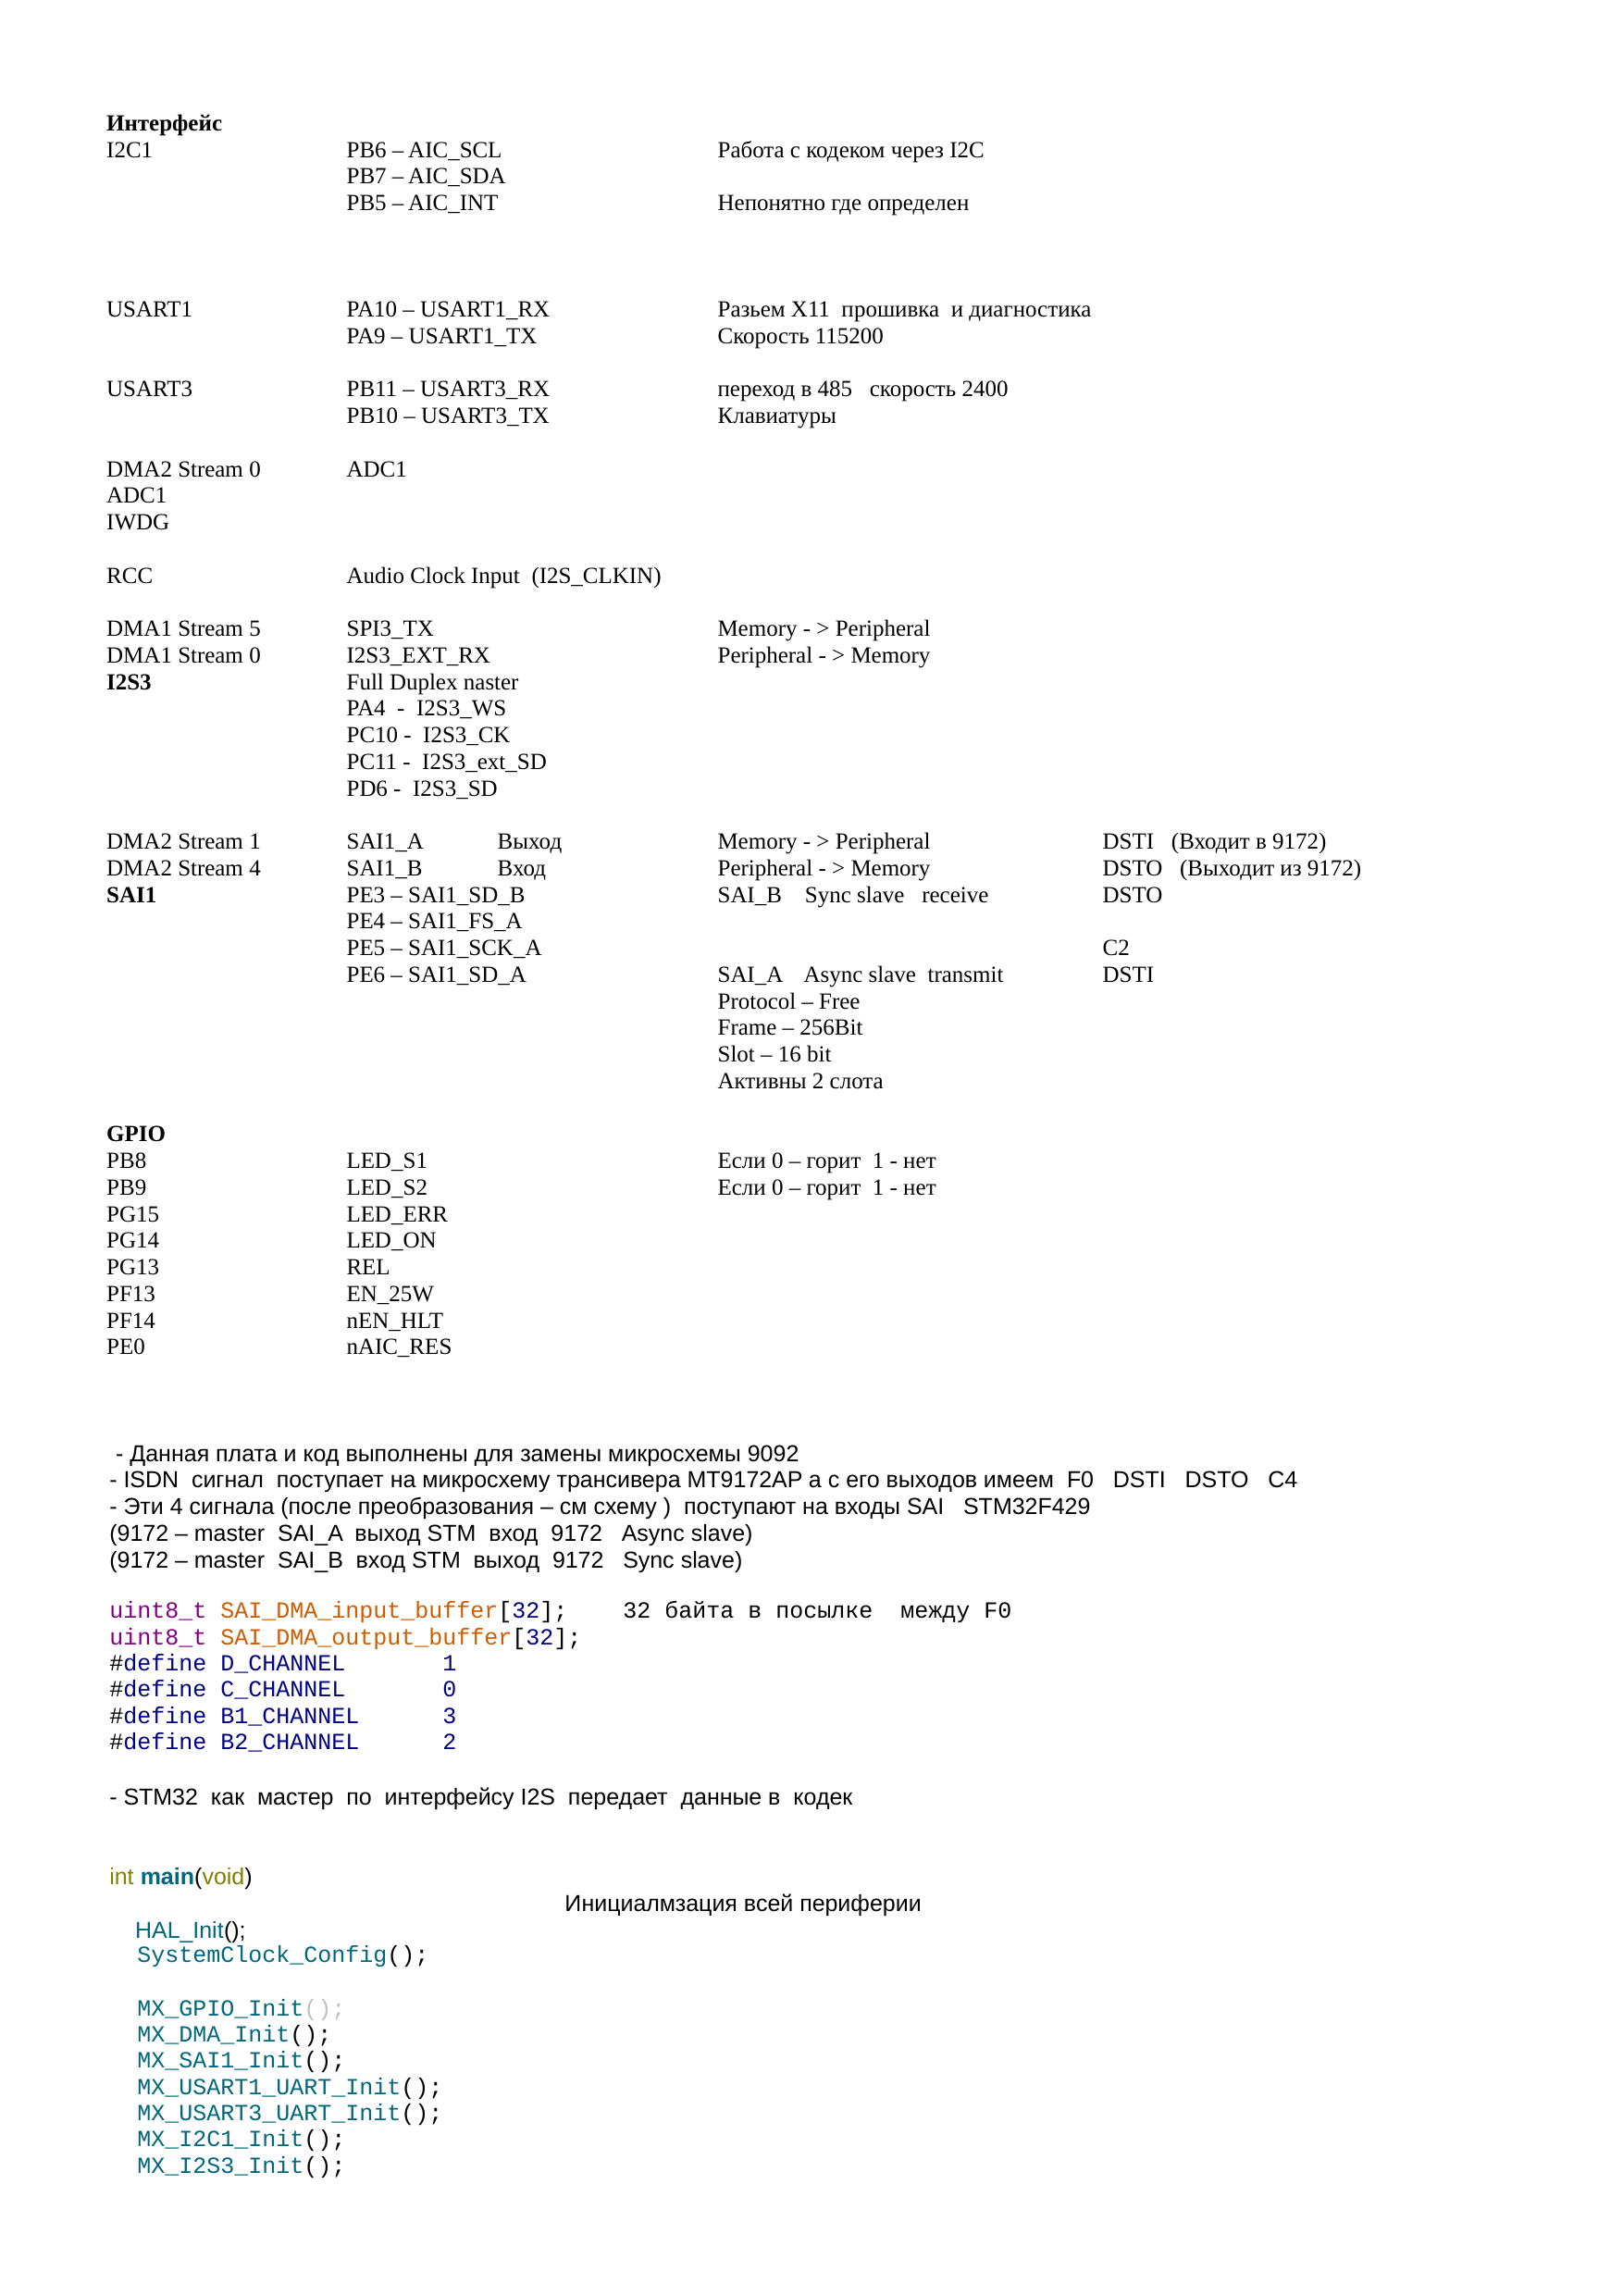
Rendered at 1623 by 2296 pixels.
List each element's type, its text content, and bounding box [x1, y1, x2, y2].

table_header [1099, 109, 1495, 136]
table_cell [714, 349, 1099, 376]
table_cell [343, 349, 714, 376]
table_cell [714, 1253, 1099, 1280]
table_cell [343, 1094, 714, 1121]
table_cell DMA2 Stream 1 [104, 827, 343, 854]
table_cell [343, 1359, 714, 1386]
table_cell [1099, 482, 1495, 508]
table_cell ADC1 [104, 482, 343, 508]
table_cell [104, 428, 343, 455]
table_cell Peripheral - > Memory [714, 641, 1099, 668]
table_cell [714, 535, 1099, 562]
table_cell PA9 – USART1_TX [343, 322, 714, 349]
table_cell [1099, 1173, 1495, 1200]
table_cell [1099, 136, 1495, 163]
table_cell [714, 1227, 1099, 1253]
table_cell [1099, 402, 1495, 428]
table_cell [104, 987, 343, 1014]
table_cell LED_ON [343, 1227, 714, 1253]
table_cell [104, 908, 343, 934]
table_cell [104, 242, 343, 269]
table_cell EN_25W [343, 1280, 714, 1307]
table_cell [343, 1014, 714, 1040]
table_cell DSTI [1099, 961, 1495, 987]
table_cell [714, 1200, 1099, 1227]
table_header [343, 109, 714, 136]
table_cell [1099, 589, 1495, 614]
table_cell [1099, 428, 1495, 455]
table_cell [714, 934, 1099, 961]
table_cell PD6 - I2S3_SD [343, 775, 714, 801]
table_cell PB6 – AIC_SCL [343, 136, 714, 163]
table_cell Если 0 – горит 1 - нет [714, 1173, 1099, 1200]
table_cell Full Duplex naster [343, 668, 714, 695]
table_cell [104, 1040, 343, 1067]
table_cell [714, 1094, 1099, 1121]
table_cell [1099, 1359, 1495, 1386]
text - Эти 4 сигнала (после преобразования – см схему ) поступают на входы SAI STM32F429 [109, 1493, 1514, 1520]
table_cell [714, 242, 1099, 269]
table_cell [1099, 1280, 1495, 1307]
table_cell [1099, 189, 1495, 216]
table_cell [104, 1359, 343, 1386]
table_cell Разьем X11 прошивка и диагностика [714, 295, 1099, 322]
table_cell [1099, 695, 1495, 721]
text uint8_t SAI_DMA_output_buffer[32]; [109, 1625, 1514, 1652]
table_cell [104, 775, 343, 801]
table_cell DSTI (Входит в 9172) [1099, 827, 1495, 854]
table_cell [343, 482, 714, 508]
table_cell [104, 402, 343, 428]
table_cell [1099, 508, 1495, 535]
text MX_GPIO_Init(); [109, 1996, 1514, 2023]
table_cell [343, 801, 714, 827]
table_cell [104, 269, 343, 295]
table_cell Memory - > Peripheral [714, 827, 1099, 854]
table_cell [104, 1094, 343, 1121]
table_cell DSTO (Выходит из 9172) [1099, 854, 1495, 881]
table_cell [1099, 455, 1495, 482]
table_cell Frame – 256Bit [714, 1014, 1099, 1040]
table_cell [714, 668, 1099, 695]
table_cell [1099, 322, 1495, 349]
table_cell [104, 589, 343, 614]
table_cell [1099, 614, 1495, 641]
table_cell [1099, 987, 1495, 1014]
table_cell USART1 [104, 295, 343, 322]
table_cell [714, 428, 1099, 455]
text - STM32 как мастер по интерфейсу I2S передает данные в кодек [109, 1783, 1514, 1810]
table_cell [1099, 1253, 1495, 1280]
table_cell [343, 269, 714, 295]
table_cell SPI3_TX [343, 614, 714, 641]
table_cell PF14 [104, 1307, 343, 1334]
table_cell LED_S2 [343, 1173, 714, 1200]
table_cell Работа с кодеком через I2C [714, 136, 1099, 163]
table_cell [104, 535, 343, 562]
table_cell LED_S1 [343, 1147, 714, 1173]
table_cell [104, 322, 343, 349]
table_cell PB8 [104, 1147, 343, 1173]
table_cell [1099, 1040, 1495, 1067]
table_cell [1099, 668, 1495, 695]
table_cell DSTO [1099, 881, 1495, 908]
table_cell [1099, 216, 1495, 242]
text - Данная плата и код выполнены для замены микросхемы 9092 [109, 1440, 1514, 1466]
table_cell [714, 1307, 1099, 1334]
table_cell [343, 535, 714, 562]
table_cell [1099, 242, 1495, 269]
table_cell [104, 801, 343, 827]
table_cell [714, 216, 1099, 242]
text int main(void) [109, 1863, 1514, 1890]
text HAL_Init(); [109, 1917, 1514, 1942]
table_cell DMA2 Stream 0 [104, 455, 343, 482]
table_cell [104, 189, 343, 216]
table_cell [714, 269, 1099, 295]
table_cell C2 [1099, 934, 1495, 961]
text MX_I2S3_Init(); [109, 2153, 1514, 2180]
table_cell [1099, 1067, 1495, 1094]
text #define B1_CHANNEL 3 [109, 1704, 1514, 1731]
table_cell [1099, 163, 1495, 189]
table_header Интерфейс [104, 109, 343, 136]
table_cell PE0 [104, 1334, 343, 1359]
table_cell LED_ERR [343, 1200, 714, 1227]
table_cell PA4 - I2S3_WS [343, 695, 714, 721]
table_cell [714, 562, 1099, 589]
text MX_DMA_Init(); [109, 2023, 1514, 2049]
table_cell [104, 695, 343, 721]
table_cell PG13 [104, 1253, 343, 1280]
table_cell PA10 – USART1_RX [343, 295, 714, 322]
table_cell [714, 482, 1099, 508]
table_cell [714, 1359, 1099, 1386]
table_cell [104, 961, 343, 987]
table_cell PG15 [104, 1200, 343, 1227]
table_cell [343, 1121, 714, 1147]
table_cell PE3 – SAI1_SD_B [343, 881, 714, 908]
table_cell [1099, 1200, 1495, 1227]
table_cell [343, 987, 714, 1014]
table_cell [1099, 1094, 1495, 1121]
table_cell [1099, 535, 1495, 562]
table_cell [1099, 1386, 1495, 1413]
table_cell Audio Clock Input (I2S_CLKIN) [343, 562, 714, 589]
table_cell [714, 1121, 1099, 1147]
table_cell [1099, 908, 1495, 934]
table_cell PG14 [104, 1227, 343, 1253]
table_cell PE6 – SAI1_SD_A [343, 961, 714, 987]
table_cell Клавиатуры [714, 402, 1099, 428]
table_cell DMA1 Stream 0 [104, 641, 343, 668]
table_cell PB11 – USART3_RX [343, 376, 714, 402]
table_cell PB5 – AIC_INT [343, 189, 714, 216]
table_cell [714, 775, 1099, 801]
text (9172 – master SAI_B вход STM выход 9172 Sync slave) [109, 1546, 1514, 1572]
table_cell Protocol – Free [714, 987, 1099, 1014]
table_cell [104, 163, 343, 189]
table_cell [714, 455, 1099, 482]
table_cell USART3 [104, 376, 343, 402]
table_cell [714, 801, 1099, 827]
table_cell [1099, 376, 1495, 402]
table_cell [1099, 1147, 1495, 1173]
table_cell Memory - > Peripheral [714, 614, 1099, 641]
table_cell SAI_B Sync slave receive [714, 881, 1099, 908]
table_cell [104, 1386, 343, 1413]
table_cell [714, 1386, 1099, 1413]
table_cell [714, 721, 1099, 748]
table_cell [1099, 721, 1495, 748]
text MX_USART1_UART_Init(); [109, 2075, 1514, 2102]
table_cell PB9 [104, 1173, 343, 1200]
table_cell PE4 – SAI1_FS_A [343, 908, 714, 934]
table_cell [104, 721, 343, 748]
table_cell [1099, 1334, 1495, 1359]
table_cell [104, 748, 343, 775]
table_cell [714, 1280, 1099, 1307]
table_cell переход в 485 скорость 2400 [714, 376, 1099, 402]
text #define C_CHANNEL 0 [109, 1678, 1514, 1704]
table_cell DMA2 Stream 4 [104, 854, 343, 881]
table_cell DMA1 Stream 5 [104, 614, 343, 641]
table_cell [714, 1334, 1099, 1359]
table_cell [1099, 295, 1495, 322]
text SystemClock_Config(); [109, 1942, 1514, 1969]
table_cell [104, 216, 343, 242]
table_cell PC11 - I2S3_ext_SD [343, 748, 714, 775]
text MX_USART3_UART_Init(); [109, 2102, 1514, 2128]
table_cell I2C1 [104, 136, 343, 163]
table_cell PE5 – SAI1_SCK_A [343, 934, 714, 961]
table_cell [714, 163, 1099, 189]
text - ISDN сигнал поступает на микросхему трансивера MT9172AP а с его выходов имеем F0 DSTI DSTO C4 [109, 1466, 1514, 1493]
table_cell [1099, 269, 1495, 295]
text (9172 – master SAI_A выход STM вход 9172 Async slave) [109, 1520, 1514, 1546]
table_cell [1099, 748, 1495, 775]
table_cell GPIO [104, 1121, 343, 1147]
table_cell SAI1_A Выход [343, 827, 714, 854]
table_cell Непонятно где определен [714, 189, 1099, 216]
table_cell [104, 349, 343, 376]
table_cell [104, 1014, 343, 1040]
table_cell PC10 - I2S3_CK [343, 721, 714, 748]
table_cell [343, 242, 714, 269]
text MX_SAI1_Init(); [109, 2049, 1514, 2075]
table_cell PF13 [104, 1280, 343, 1307]
table_cell [343, 216, 714, 242]
table_cell [714, 908, 1099, 934]
table_cell [343, 428, 714, 455]
table_cell SAI_A Async slave transmit [714, 961, 1099, 987]
table_cell nAIC_RES [343, 1334, 714, 1359]
table_header [714, 109, 1099, 136]
table_cell [1099, 775, 1495, 801]
text #define B2_CHANNEL 2 [109, 1731, 1514, 1756]
table_cell [1099, 641, 1495, 668]
table_cell [104, 934, 343, 961]
table_cell [1099, 349, 1495, 376]
table_cell Slot – 16 bit [714, 1040, 1099, 1067]
text MX_I2C1_Init(); [109, 2128, 1514, 2153]
table_cell Скорость 115200 [714, 322, 1099, 349]
table_cell [104, 1067, 343, 1094]
table_cell [1099, 801, 1495, 827]
table_cell [1099, 1307, 1495, 1334]
table_cell IWDG [104, 508, 343, 535]
table_cell [343, 589, 714, 614]
table_cell SAI1_B Вход [343, 854, 714, 881]
table_cell [1099, 1121, 1495, 1147]
table_cell PB7 – AIC_SDA [343, 163, 714, 189]
table_cell [343, 1040, 714, 1067]
table_cell [714, 748, 1099, 775]
table_cell ADC1 [343, 455, 714, 482]
table_cell [1099, 1014, 1495, 1040]
text #define D_CHANNEL 1 [109, 1652, 1514, 1678]
table_cell PB10 – USART3_TX [343, 402, 714, 428]
table_cell [1099, 1227, 1495, 1253]
text Инициалмзация всей периферии [109, 1890, 1514, 1917]
table_cell nEN_HLT [343, 1307, 714, 1334]
table_cell [714, 695, 1099, 721]
table_cell [343, 1067, 714, 1094]
table_cell [343, 1386, 714, 1413]
table_cell RCC [104, 562, 343, 589]
table_cell Если 0 – горит 1 - нет [714, 1147, 1099, 1173]
table_cell [1099, 562, 1495, 589]
table_cell I2S3 [104, 668, 343, 695]
table_cell [714, 508, 1099, 535]
text uint8_t SAI_DMA_input_buffer[32]; 32 байта в посылке между F0 [109, 1599, 1514, 1625]
table_cell [714, 589, 1099, 614]
table_cell I2S3_EXT_RX [343, 641, 714, 668]
table_cell Peripheral - > Memory [714, 854, 1099, 881]
table_cell Активны 2 слота [714, 1067, 1099, 1094]
table_cell SAI1 [104, 881, 343, 908]
table_cell [343, 508, 714, 535]
table_cell REL [343, 1253, 714, 1280]
